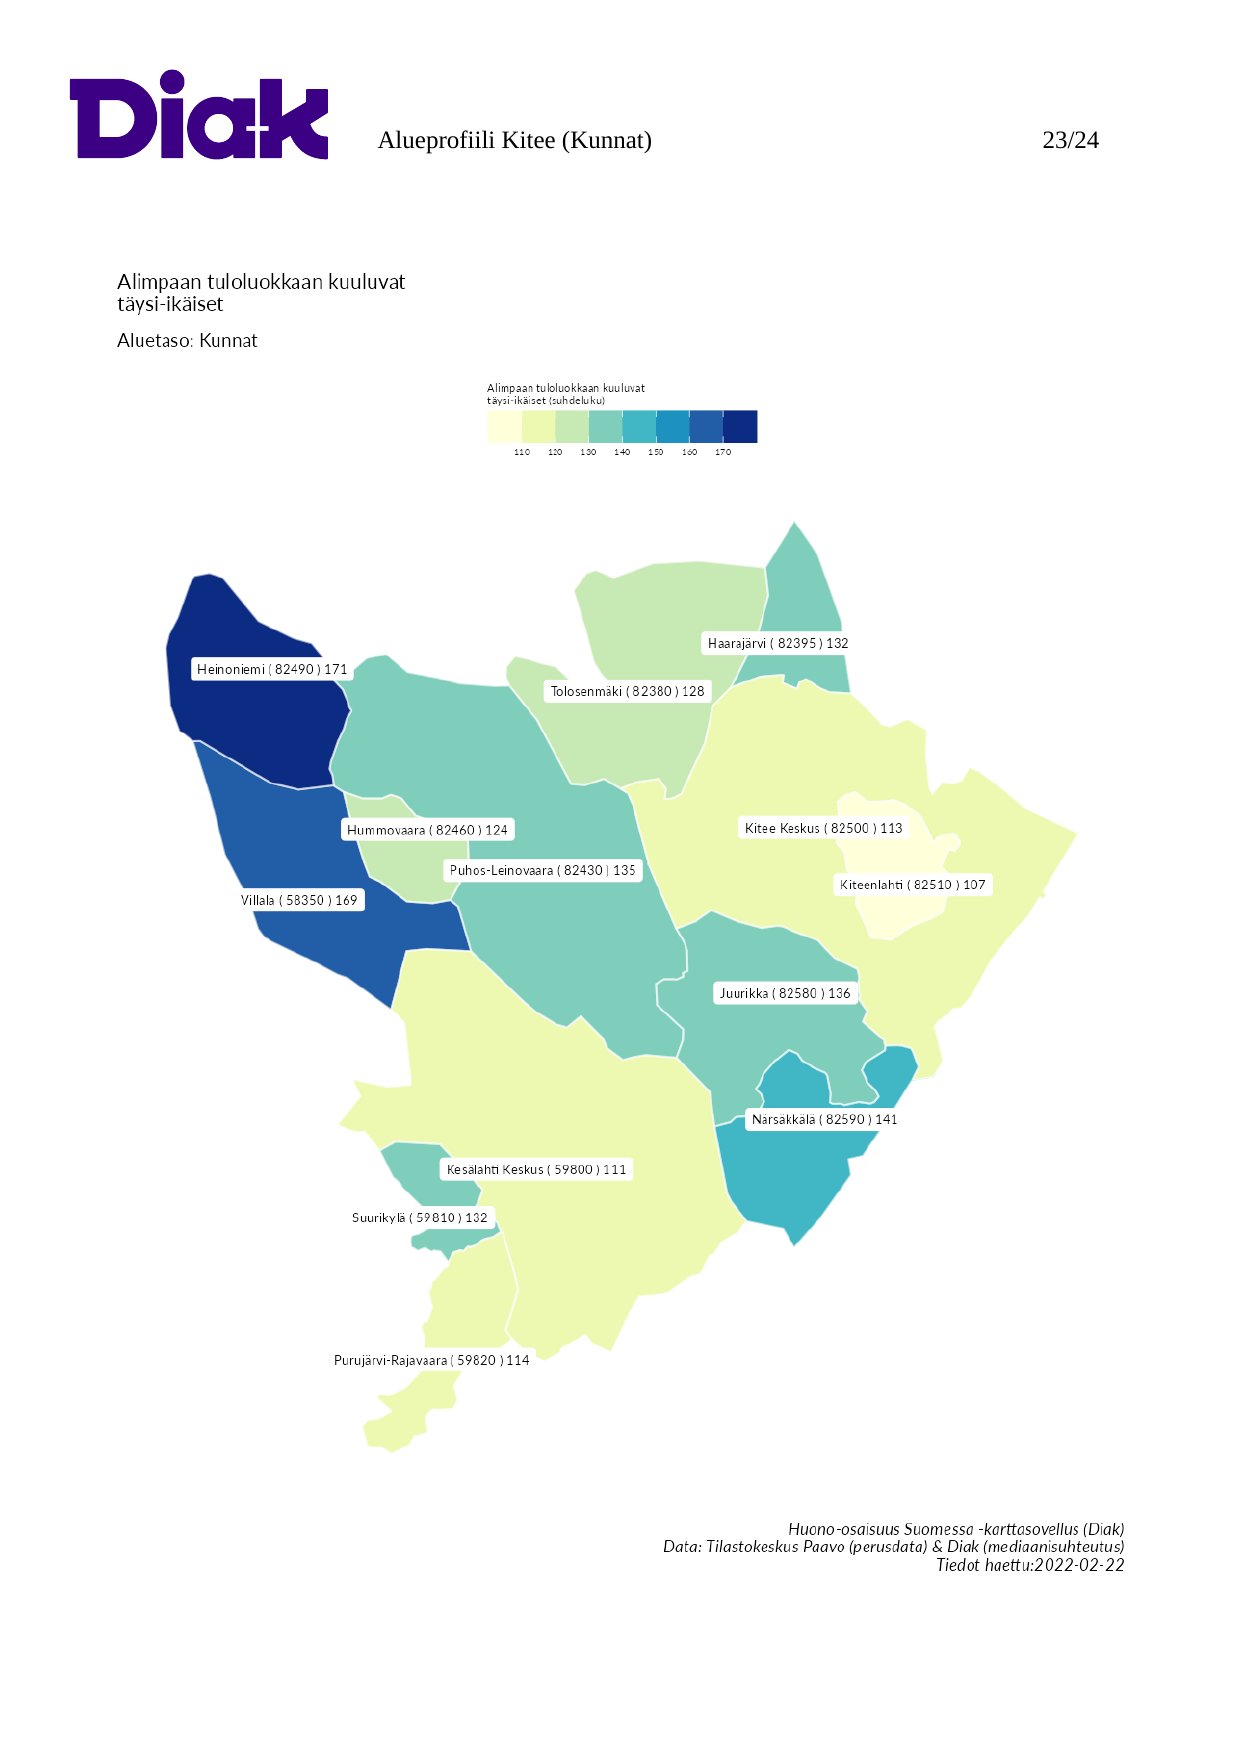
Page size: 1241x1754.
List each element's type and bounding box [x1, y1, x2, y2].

picture [61, 196, 1179, 1651]
